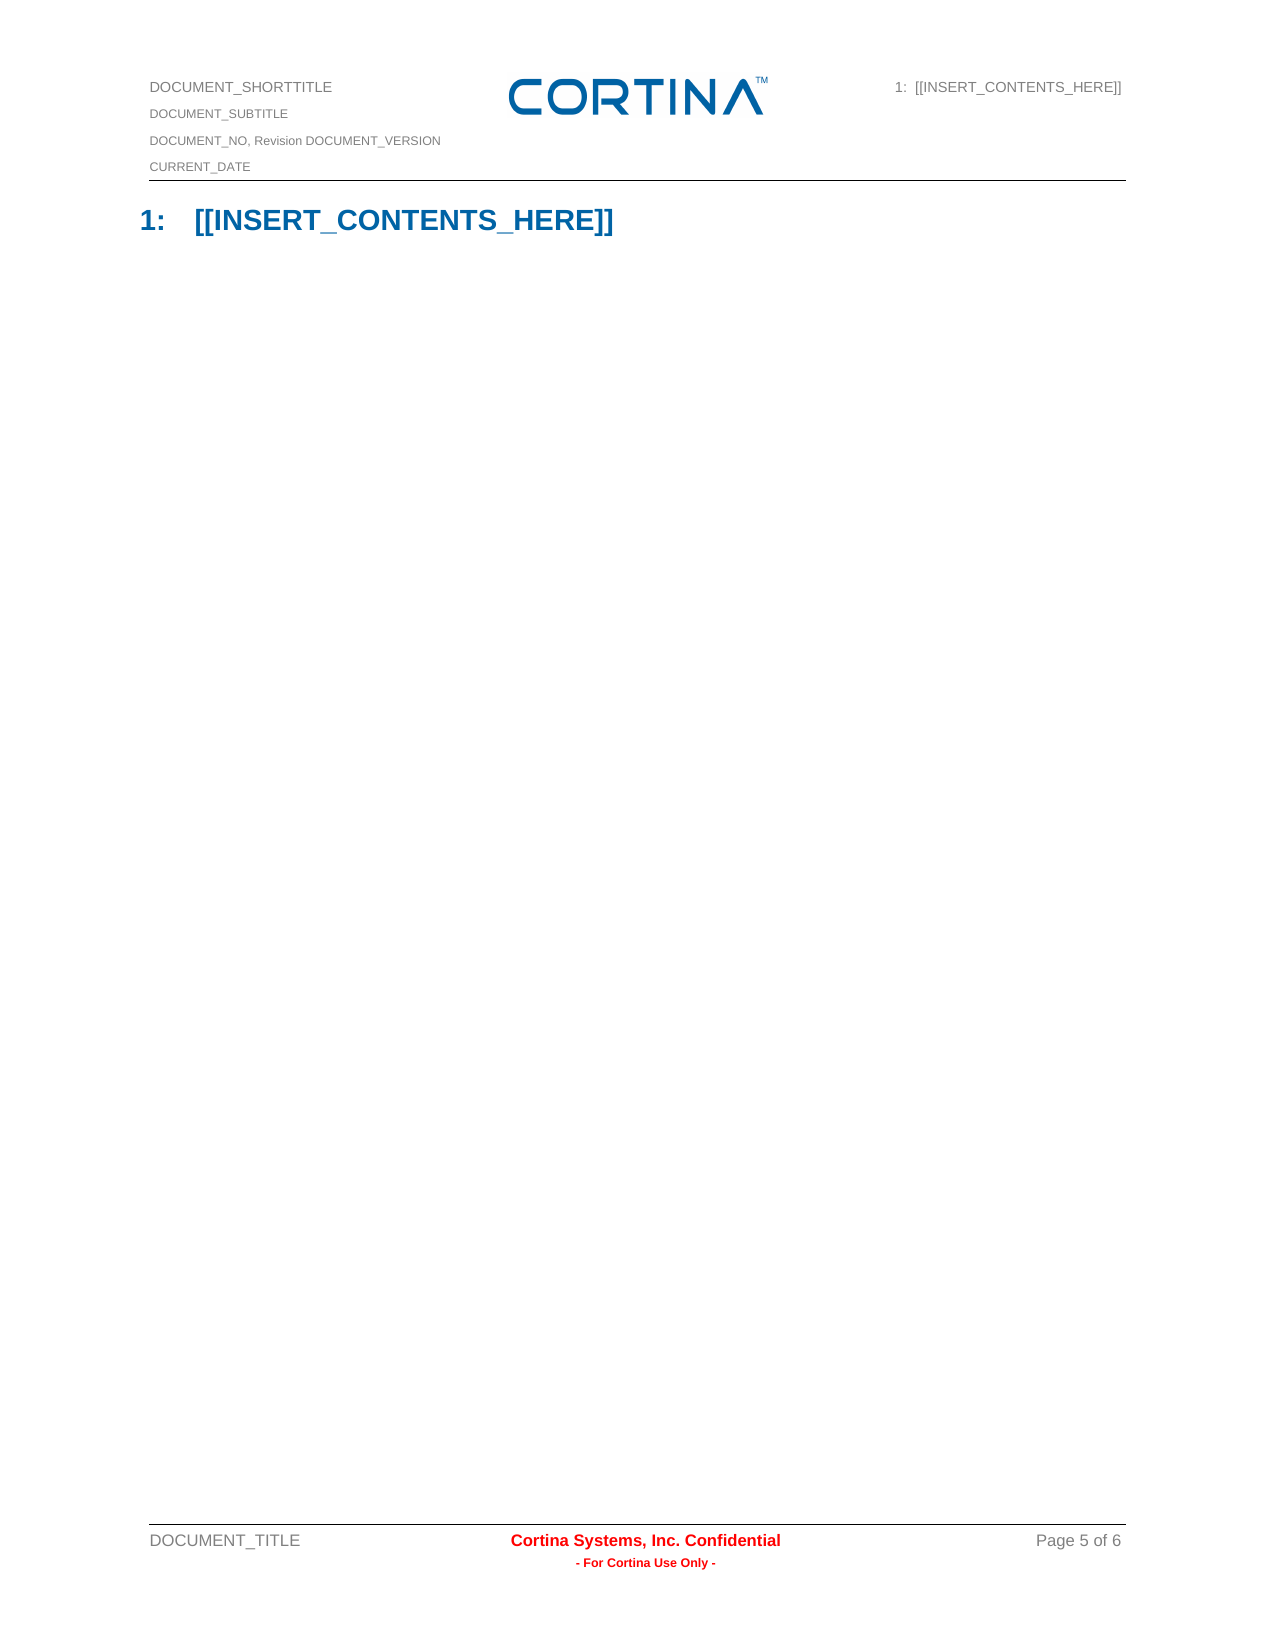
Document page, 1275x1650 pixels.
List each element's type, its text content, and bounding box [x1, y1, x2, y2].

subtitle [[INSERT_CONTENTS_HERE]] [132, 203, 1126, 237]
picture [507, 72, 771, 118]
